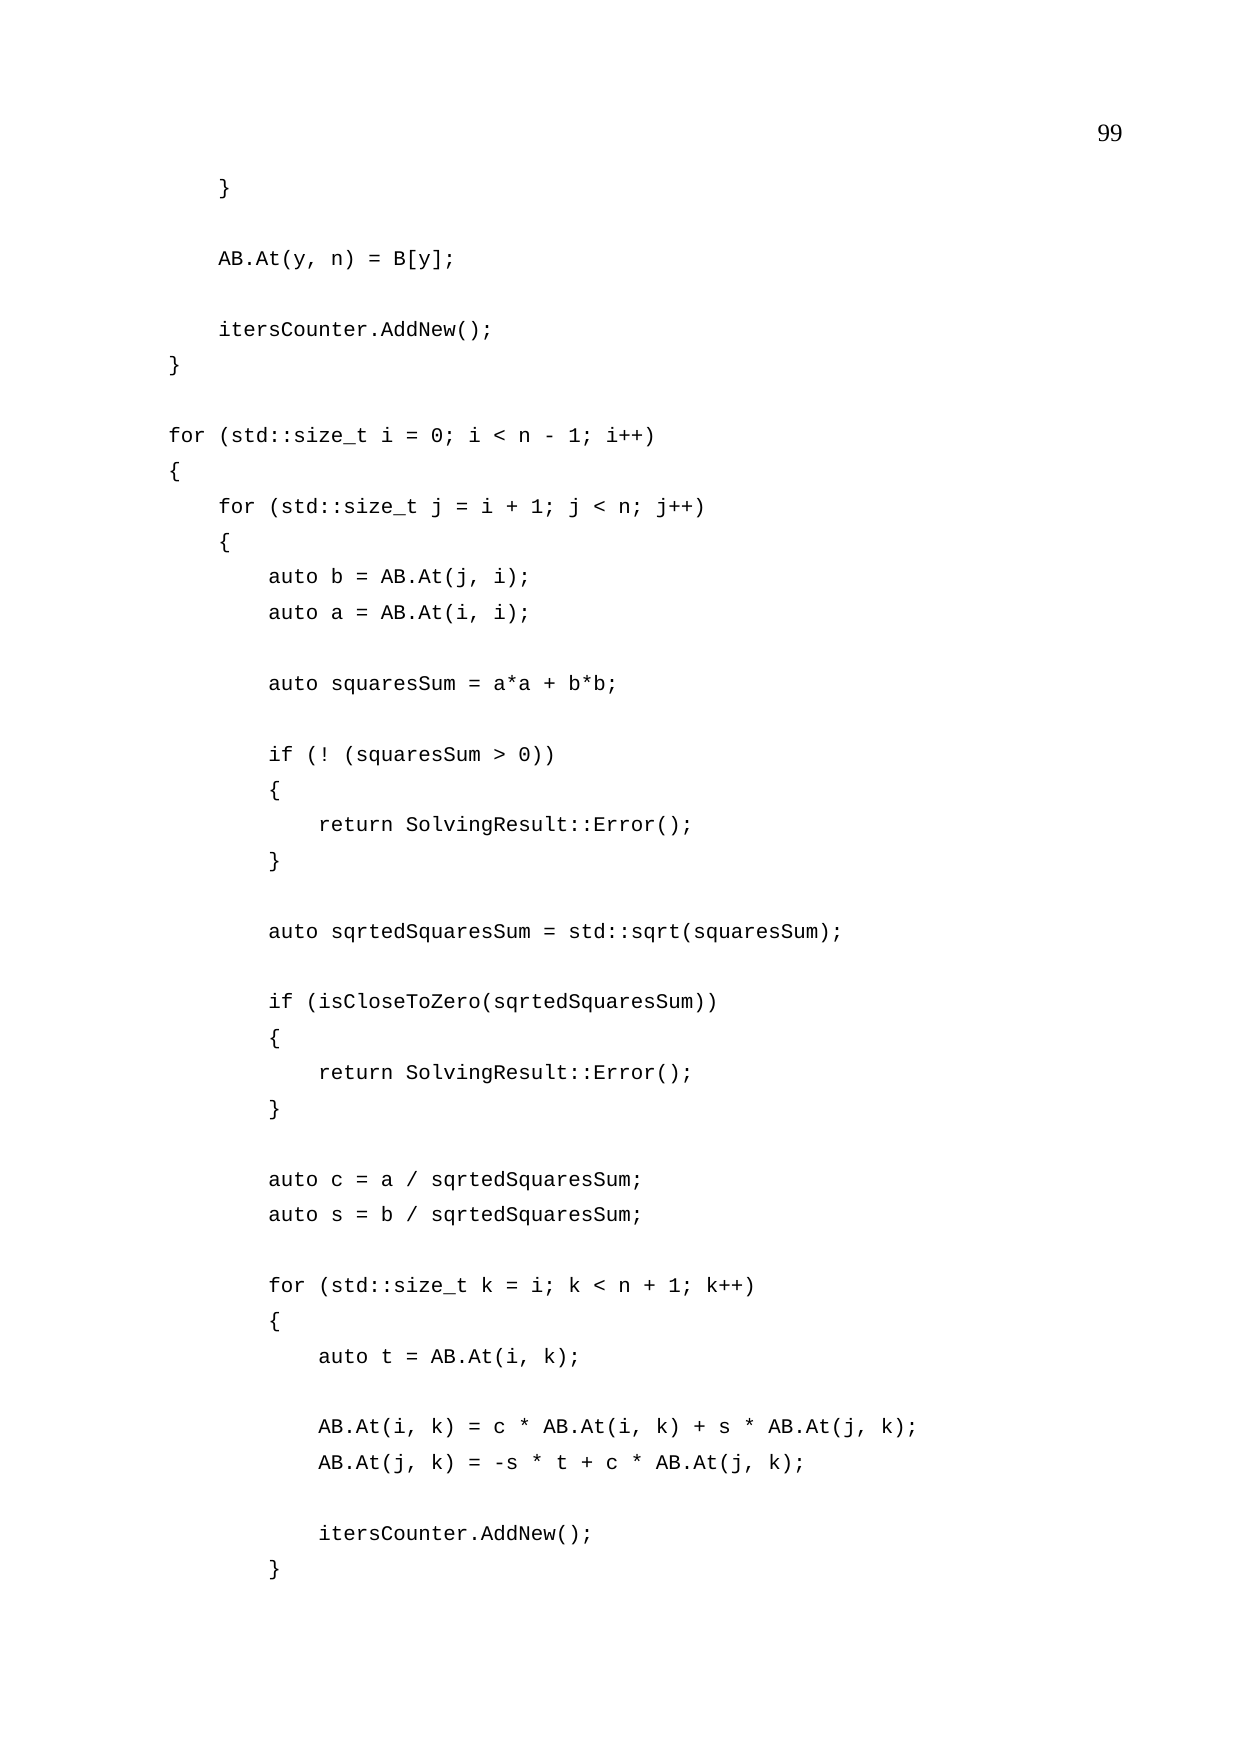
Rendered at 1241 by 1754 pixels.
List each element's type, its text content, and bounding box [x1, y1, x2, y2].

text AB.At(y, n) = B[y]; [118, 248, 1122, 271]
text auto sqrtedSquaresSum = std::sqrt(squaresSum); [118, 921, 1122, 944]
text } [118, 850, 1122, 873]
text auto s = b / sqrtedSquaresSum; [118, 1204, 1122, 1228]
text { [118, 531, 1122, 555]
text itersCounter.AddNew(); [118, 1523, 1122, 1546]
text auto b = AB.At(j, i); [118, 566, 1122, 590]
text } [118, 354, 1122, 378]
text { [118, 1310, 1122, 1334]
text AB.At(i, k) = c * AB.At(i, k) + s * AB.At(j, k); [118, 1416, 1122, 1440]
text } [118, 177, 1122, 201]
text return SolvingResult::Error(); [118, 1062, 1122, 1086]
text AB.At(j, k) = -s * t + c * AB.At(j, k); [118, 1452, 1122, 1476]
text auto squaresSum = a*a + b*b; [118, 673, 1122, 696]
text if (! (squaresSum > 0)) [118, 743, 1122, 767]
text return SolvingResult::Error(); [118, 814, 1122, 838]
text auto a = AB.At(i, i); [118, 602, 1122, 626]
text auto t = AB.At(i, k); [118, 1346, 1122, 1369]
text } [118, 1098, 1122, 1121]
text for (std::size_t j = i + 1; j < n; j++) [118, 496, 1122, 519]
text { [118, 460, 1122, 484]
text auto c = a / sqrtedSquaresSum; [118, 1168, 1122, 1192]
text { [118, 1027, 1122, 1051]
text for (std::size_t k = i; k < n + 1; k++) [118, 1275, 1122, 1298]
text { [118, 779, 1122, 803]
text } [118, 1558, 1122, 1582]
text if (isCloseToZero(sqrtedSquaresSum)) [118, 991, 1122, 1015]
text for (std::size_t i = 0; i < n - 1; i++) [118, 425, 1122, 448]
text itersCounter.AddNew(); [118, 318, 1122, 342]
